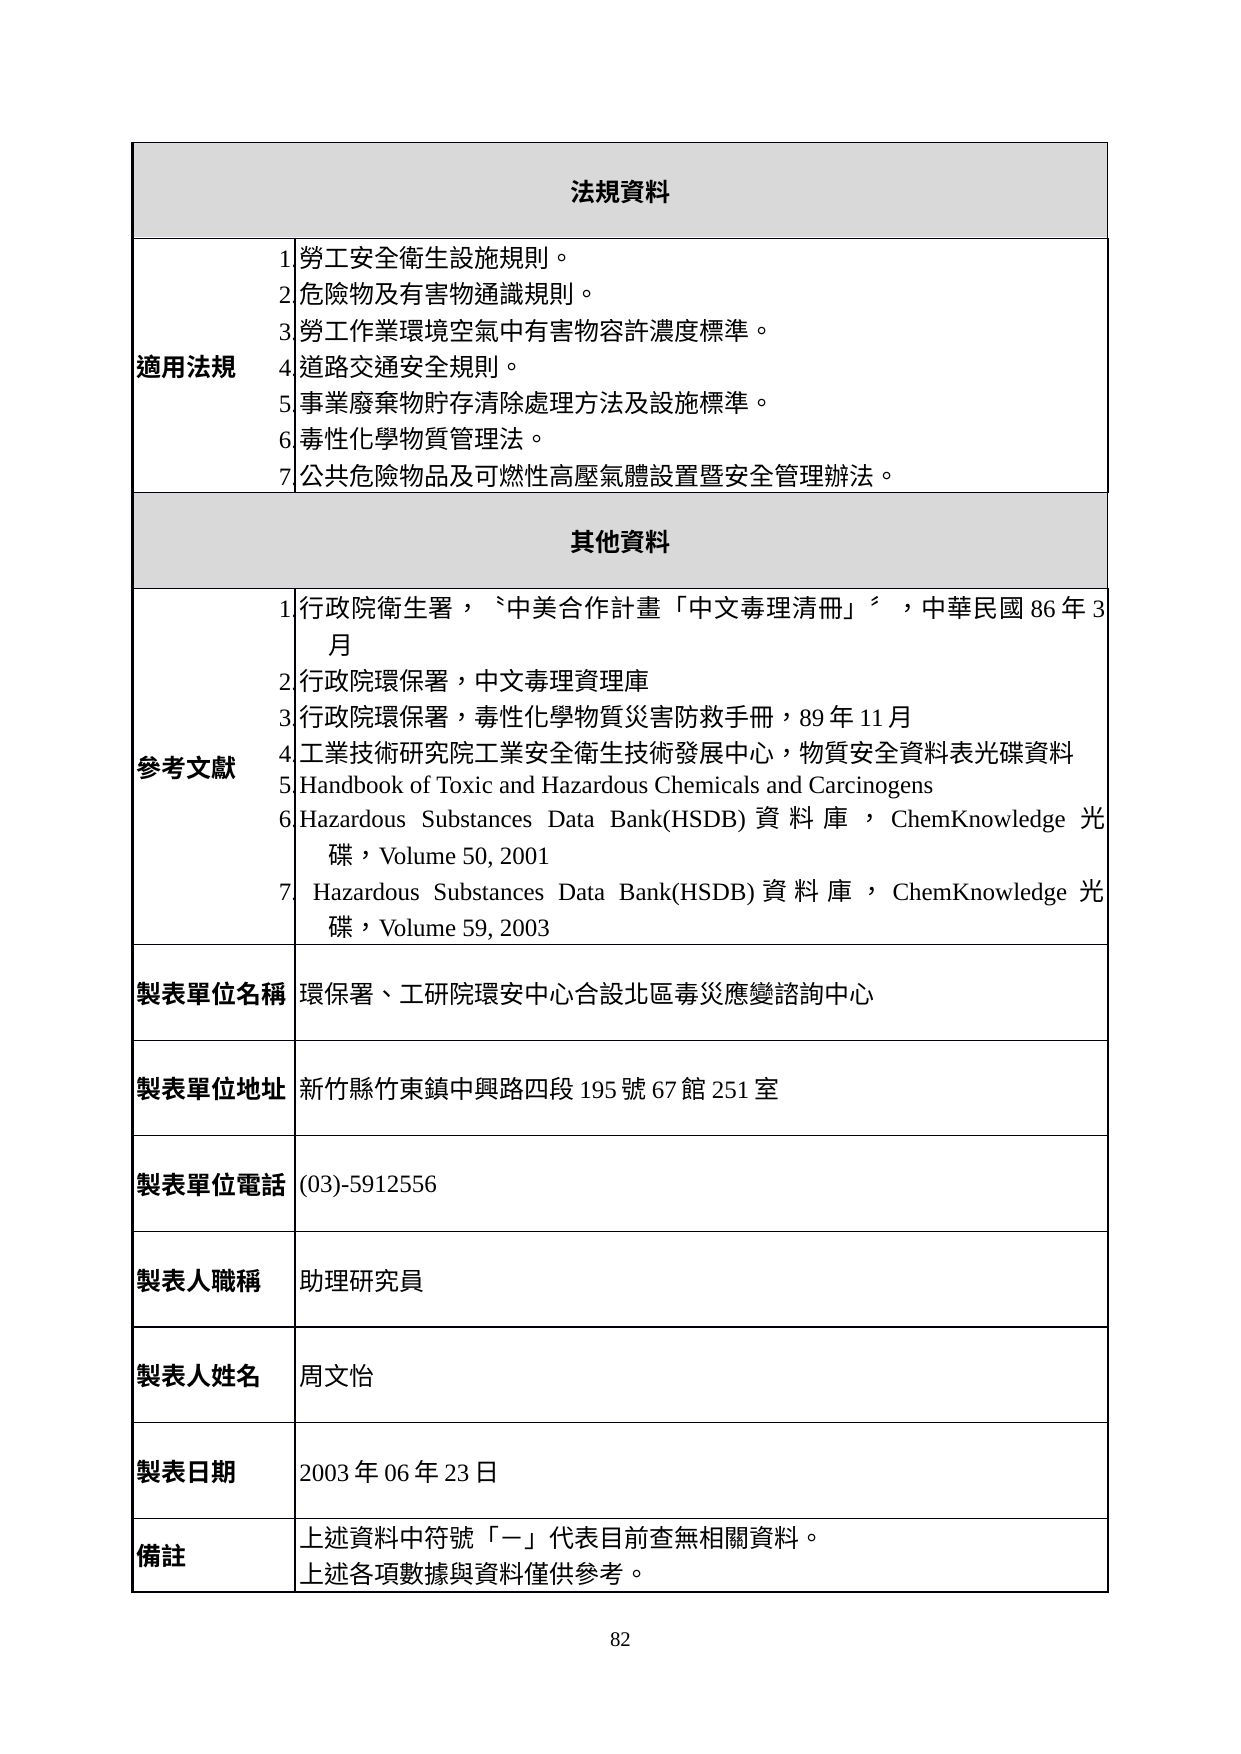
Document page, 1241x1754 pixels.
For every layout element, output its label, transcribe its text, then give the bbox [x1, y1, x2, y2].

table_cell 周文怡 [296, 1328, 1107, 1422]
table_cell 行政院衛生署，〝中美合作計畫「中文毒理清冊」〞，中華民國86年3月 行政院環保署，中文毒理資理庫 行政院環保署，毒性化學物質災害防救手冊，89年11月 工業技術研究院工業安全衛生技術發展中心，物質安全資料表光碟資料 Handbook of Toxic and Hazardous Chemicals and Carcinogens Hazardous Substances Data Bank(HSDB)資料庫，ChemKnowledge光碟，Volume 50, 2001 Hazardous Substances Data Bank(HSDB)資料庫，ChemKnowledge光碟，Volume 59, 2003 [296, 589, 1107, 944]
table_cell 製表單位名稱 [134, 945, 294, 1039]
table_cell (03)-5912556 [296, 1136, 1107, 1231]
table_cell 適用法規 [134, 239, 294, 492]
table_cell 新竹縣竹東鎮中興路四段195號67館251室 [296, 1041, 1107, 1135]
table_cell 其他資料 [134, 493, 1107, 588]
table_cell 製表人姓名 [134, 1328, 294, 1422]
table_cell 環保署、工研院環安中心合設北區毒災應變諮詢中心 [296, 945, 1107, 1039]
table_cell 助理研究員 [296, 1232, 1107, 1326]
table_cell 上述資料中符號「－」代表目前查無相關資料。 上述各項數據與資料僅供參考。 [296, 1519, 1107, 1591]
table_cell 備註 [134, 1519, 294, 1591]
table_cell 2003年06年23日 [296, 1423, 1107, 1518]
table_cell 法規資料 [134, 143, 1107, 237]
table_cell 製表單位電話 [134, 1136, 294, 1231]
table_cell 勞工安全衛生設施規則。 危險物及有害物通識規則。 勞工作業環境空氣中有害物容許濃度標準。 道路交通安全規則。 事業廢棄物貯存清除處理方法及設施標準。 毒性化學物質管理法。 公共危險物品及可燃性高壓氣體設置暨安全管理辦法。 [296, 239, 1107, 492]
table_cell 製表單位地址 [134, 1041, 294, 1135]
table_cell 製表日期 [134, 1423, 294, 1518]
table_cell 參考文獻 [134, 589, 294, 944]
table_cell 製表人職稱 [134, 1232, 294, 1326]
